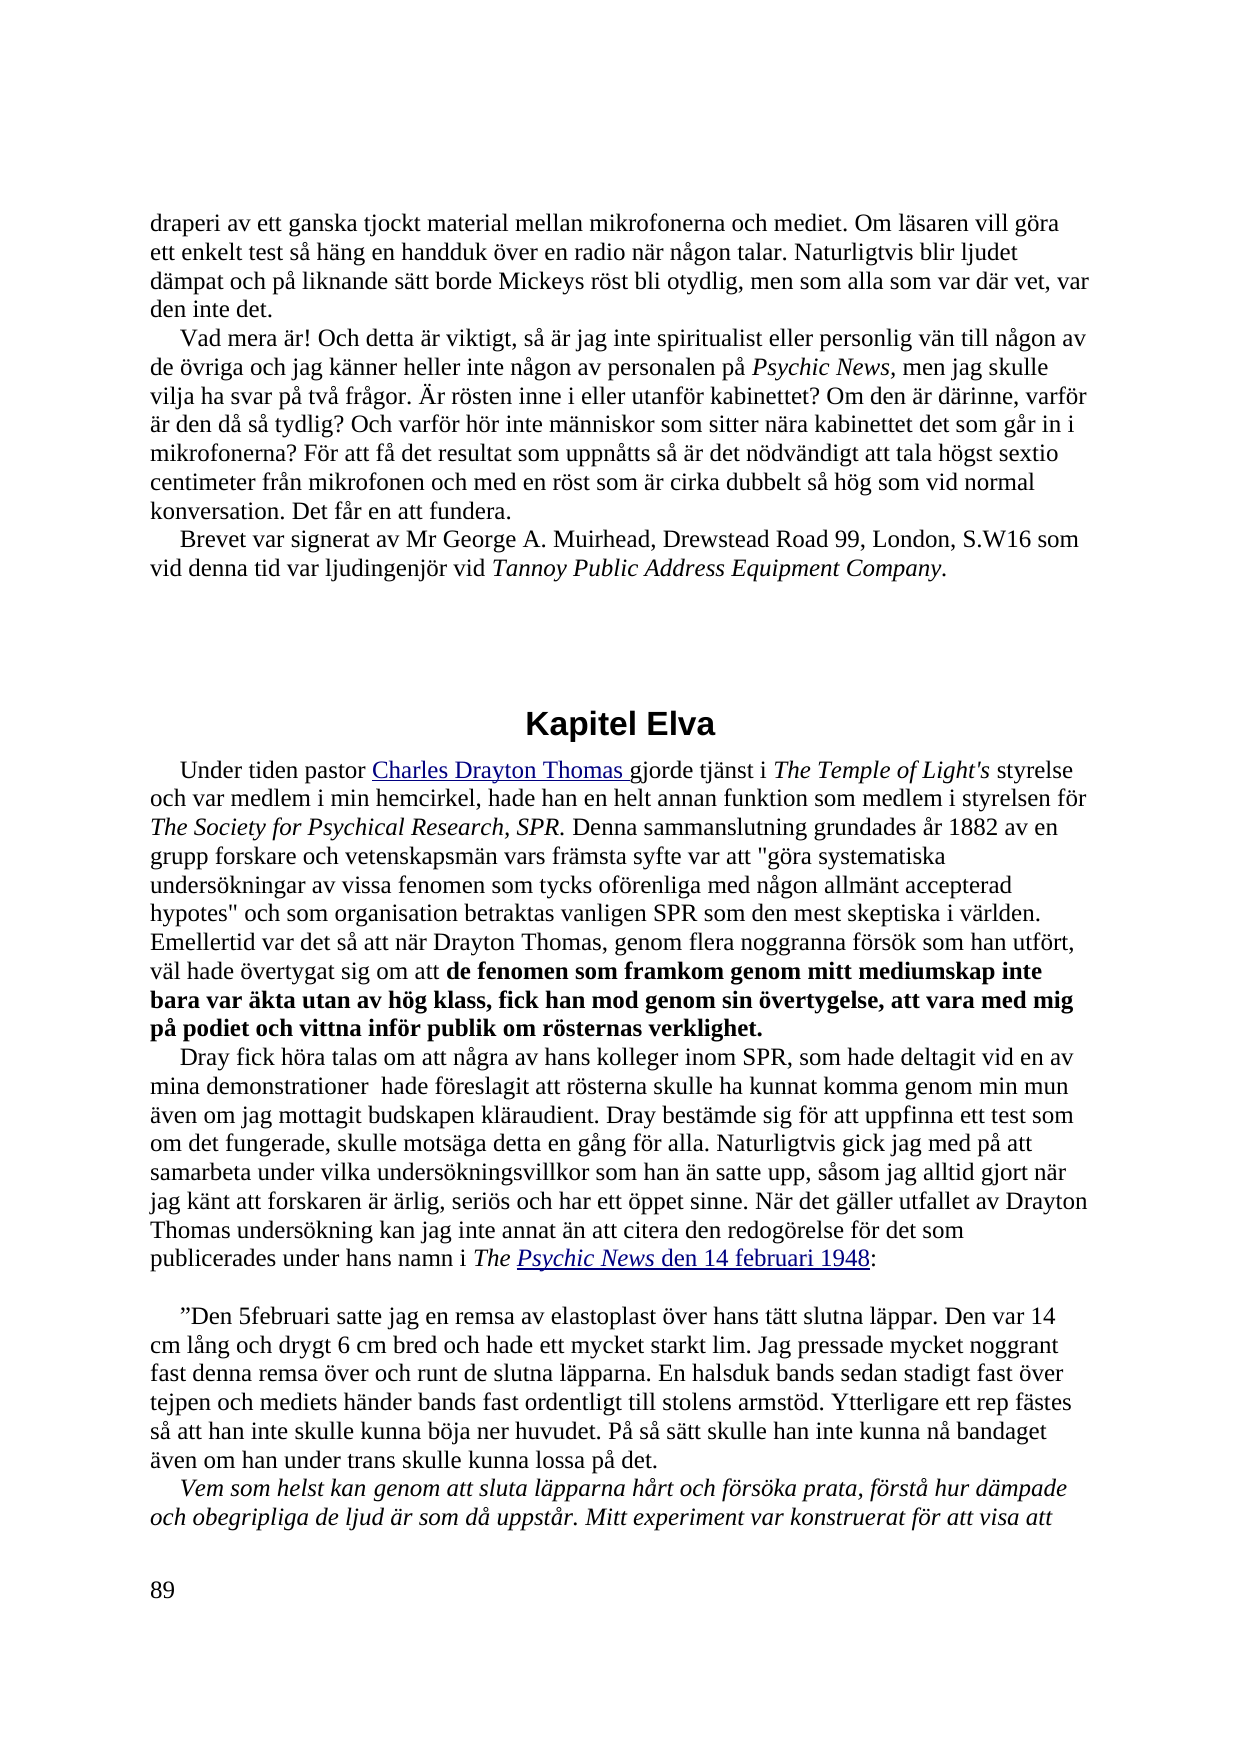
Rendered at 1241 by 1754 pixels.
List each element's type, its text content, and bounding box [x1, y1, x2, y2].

text Vem som helst kan genom att sluta läpparna hårt och försöka prata, förstå hur dämpade och obegripliga de ljud är som då upp­står. Mitt experiment var konstruerat för att visa att [150, 1473, 1090, 1531]
text Vad mera är! Och detta är viktigt, så är jag inte spiritualist eller personlig vän till någon av de övriga och jag känner heller inte någon av personalen på Psychic News, men jag skulle vilja ha svar på två frågor. Är rösten inne i eller utanför kabinet­tet? Om den är därinne, varför är den då så tydlig? Och varför hör inte människor som sitter nära kabinettet det som går in i mikrofonerna? För att få det resultat som uppnåtts så är det nödvändigt att tala högst sextio centimeter från mikrofonen och med en röst som är cirka dubbelt så hög som vid normal konversation. Det får en att fundera. [150, 323, 1090, 524]
text draperi av ett ganska tjockt material mellan mikrofonerna och mediet. Om läsaren vill göra ett enkelt test så häng en handduk över en radio när någon talar. Naturligtvis blir ljudet dämpat och på liknande sätt borde Mickeys röst bli otydlig, men som alla som var där vet, var den inte det. [150, 208, 1090, 323]
text ”Den 5februari satte jag en remsa av elastoplast över hans tätt slut­na läppar. Den var 14 cm lång och drygt 6 cm bred och hade ett mycket starkt lim. Jag pressade mycket noggrant fast denna remsa över och runt de slutna läpparna. En halsduk bands sedan stadigt fast över tejpen och mediets händer bands fast ordentligt till sto­lens armstöd. Ytterligare ett rep fästes så att han inte skulle kunna böja ner huvudet. På så sätt skulle han inte kunna nå bandaget även om han under trans skulle kunna lossa på det. [150, 1301, 1090, 1473]
text Dray fick höra talas om att några av hans kolleger inom SPR, som hade deltagit vid en av mina demonstrationer hade föresla­git att rösterna skulle ha kunnat komma genom min mun även om jag mottagit budskapen kläraudient. Dray bestämde sig för att uppfinna ett test som om det fungerade, skulle motsäga detta en gång för alla. Naturligtvis gick jag med på att samarbeta under vilka undersökningsvillkor som han än satte upp, såsom jag alltid gjort när jag känt att forskaren är ärlig, seriös och har ett öppet sinne. När det gäller utfallet av Drayton Thomas undersökning kan jag inte annat än att citera den redogörelse för det som publicerades under hans namn i The Psychic News den 14 februari 1948: [150, 1042, 1090, 1272]
subtitle Kapitel Elva [150, 703, 1090, 742]
text Brevet var signerat av Mr George A. Muirhead, Drewstead Road 99, London, S.W16 som vid denna tid var ljudingenjör vid Tan­noy Public Address Equipment Company. [150, 524, 1090, 582]
text Under tiden pastor Charles Drayton Thomas gjorde tjänst i The Temple of Light's styrelse och var medlem i min hemcirkel, hade han en helt annan funktion som medlem i styrelsen för The So­ciety for Psychical Research, SPR. Denna sammanslutning grundades år 1882 av en grupp forskare och vetenskapsmän vars främsta syfte var att "göra systematiska undersökningar av vissa fenomen som tycks oförenliga med någon allmänt accepterad hypotes" och som organisation betraktas vanligen SPR som den mest skeptiska i världen. Emellertid var det så att när Drayton Thomas, genom flera noggranna försök som han utfört, väl hade övertygat sig om att de fenomen som framkom genom mitt mediumskap inte bara var äkta utan av hög klass, fick han mod genom sin övertygelse, att vara med mig på podiet och vittna inför publik om rösternas verklighet. [150, 755, 1090, 1042]
